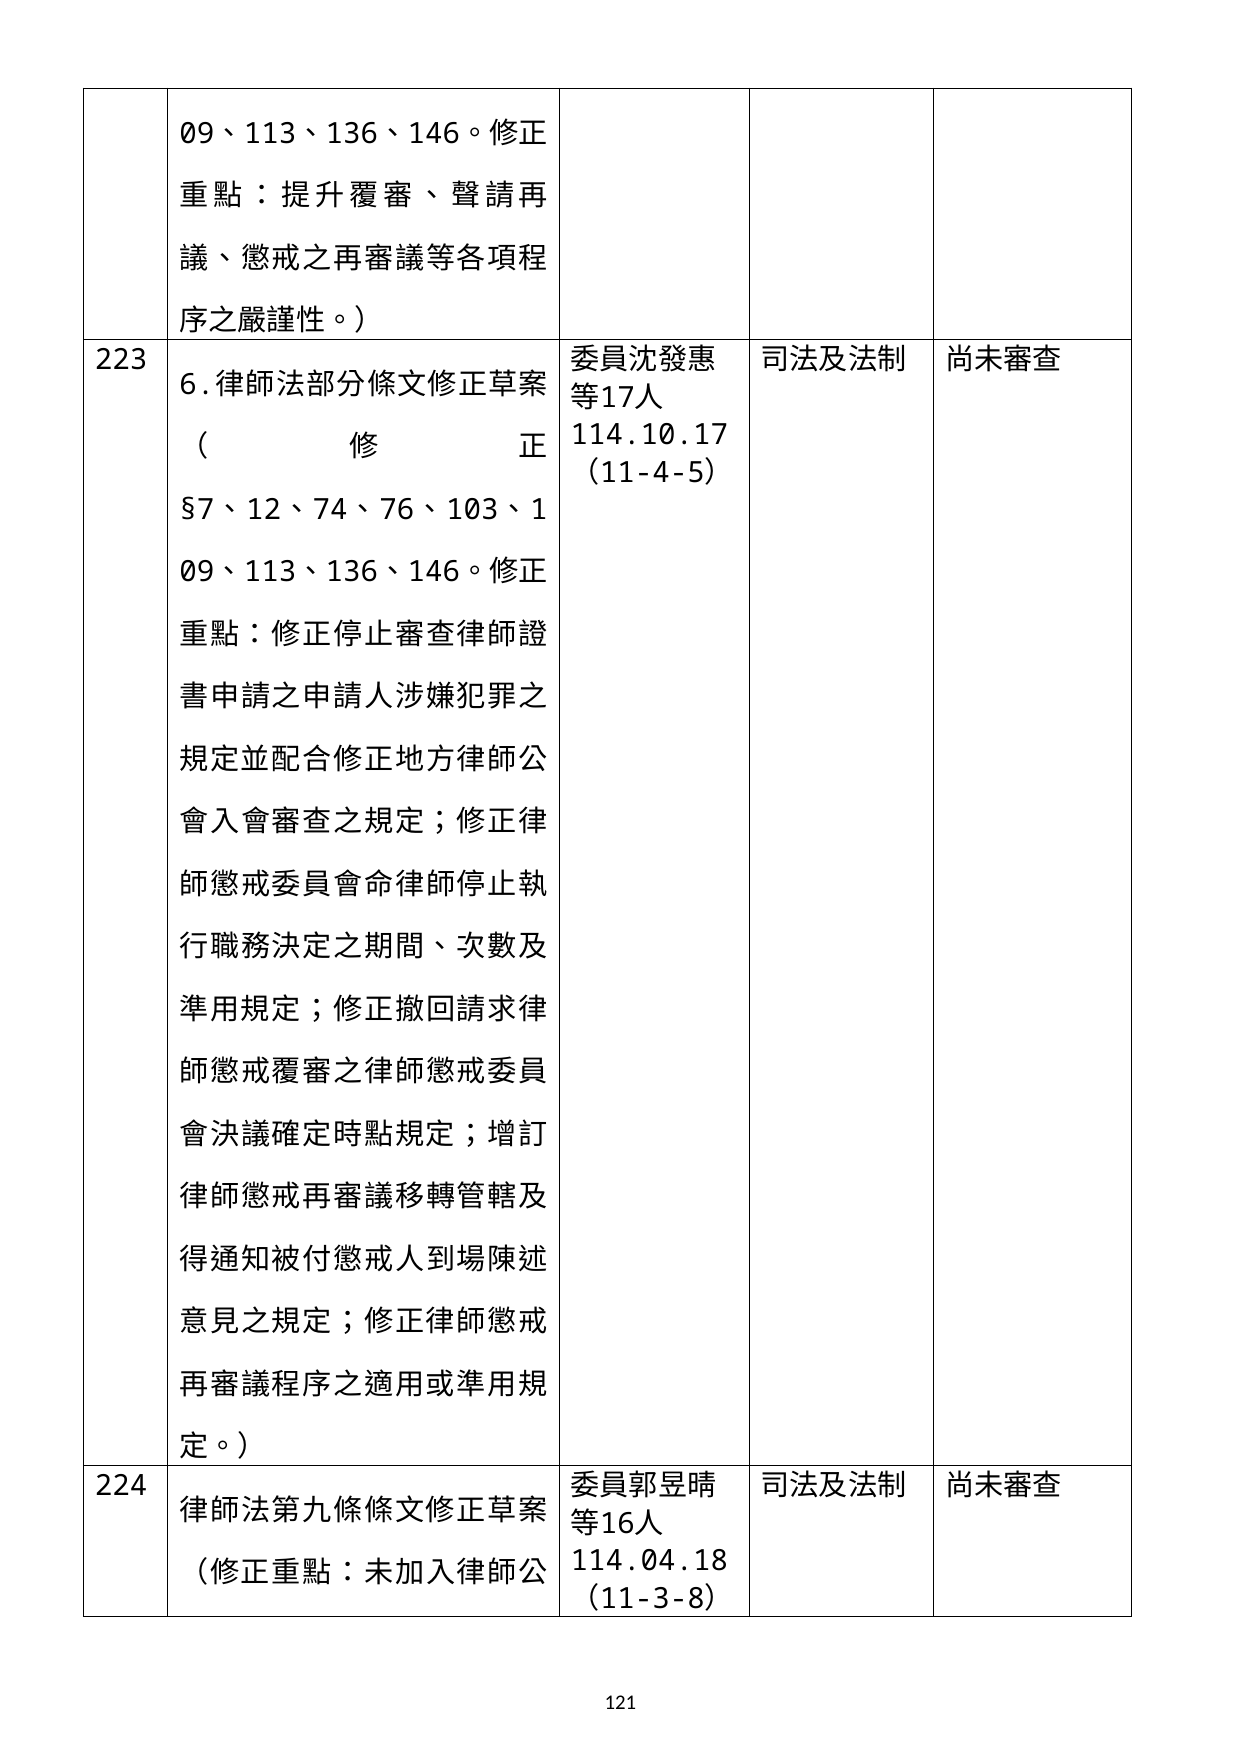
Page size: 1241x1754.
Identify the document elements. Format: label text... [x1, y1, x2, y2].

table_cell 委員沈發惠 等17人 114.10.17 （11-4-5） [560, 340, 749, 1465]
table_cell 224 [84, 1466, 167, 1616]
table_cell [560, 89, 749, 339]
table_cell 尚未審查 [934, 340, 1131, 1465]
table_cell 6.律師法部分條文修正草案（修正§7、12、74、76、103、109、113、136、146。修正重點：修正停止審查律師證書申請之申請人涉嫌犯罪之規定並配合修正地方律師公會入會審查之規定；修正律師懲戒委員會命律師停止執行職務決定之期間、次數及準用規定；修正撤回請求律師懲戒覆審之律師懲戒委員會決議確定時點規定；增訂律師懲戒再審議移轉管轄及得通知被付懲戒人到場陳述意見之規定；修正律師懲戒再審議程序之適用或準用規定。） [168, 340, 559, 1465]
table_cell 律師法第九條條文修正草案（修正重點：未加入律師公 [168, 1466, 559, 1616]
table_cell 223 [84, 340, 167, 1465]
table_cell 尚未審查 [934, 1466, 1131, 1616]
table_cell 09、113、136、146。修正重點：提升覆審、聲請再議、懲戒之再審議等各項程序之嚴謹性。） [168, 89, 559, 339]
table_cell [84, 89, 167, 339]
table_cell 司法及法制 [750, 1466, 933, 1616]
table_cell 司法及法制 [750, 340, 933, 1465]
table_cell [934, 89, 1131, 339]
table_cell 委員郭昱晴 等16人 114.04.18 （11-3-8） [560, 1466, 749, 1616]
table_cell [750, 89, 933, 339]
